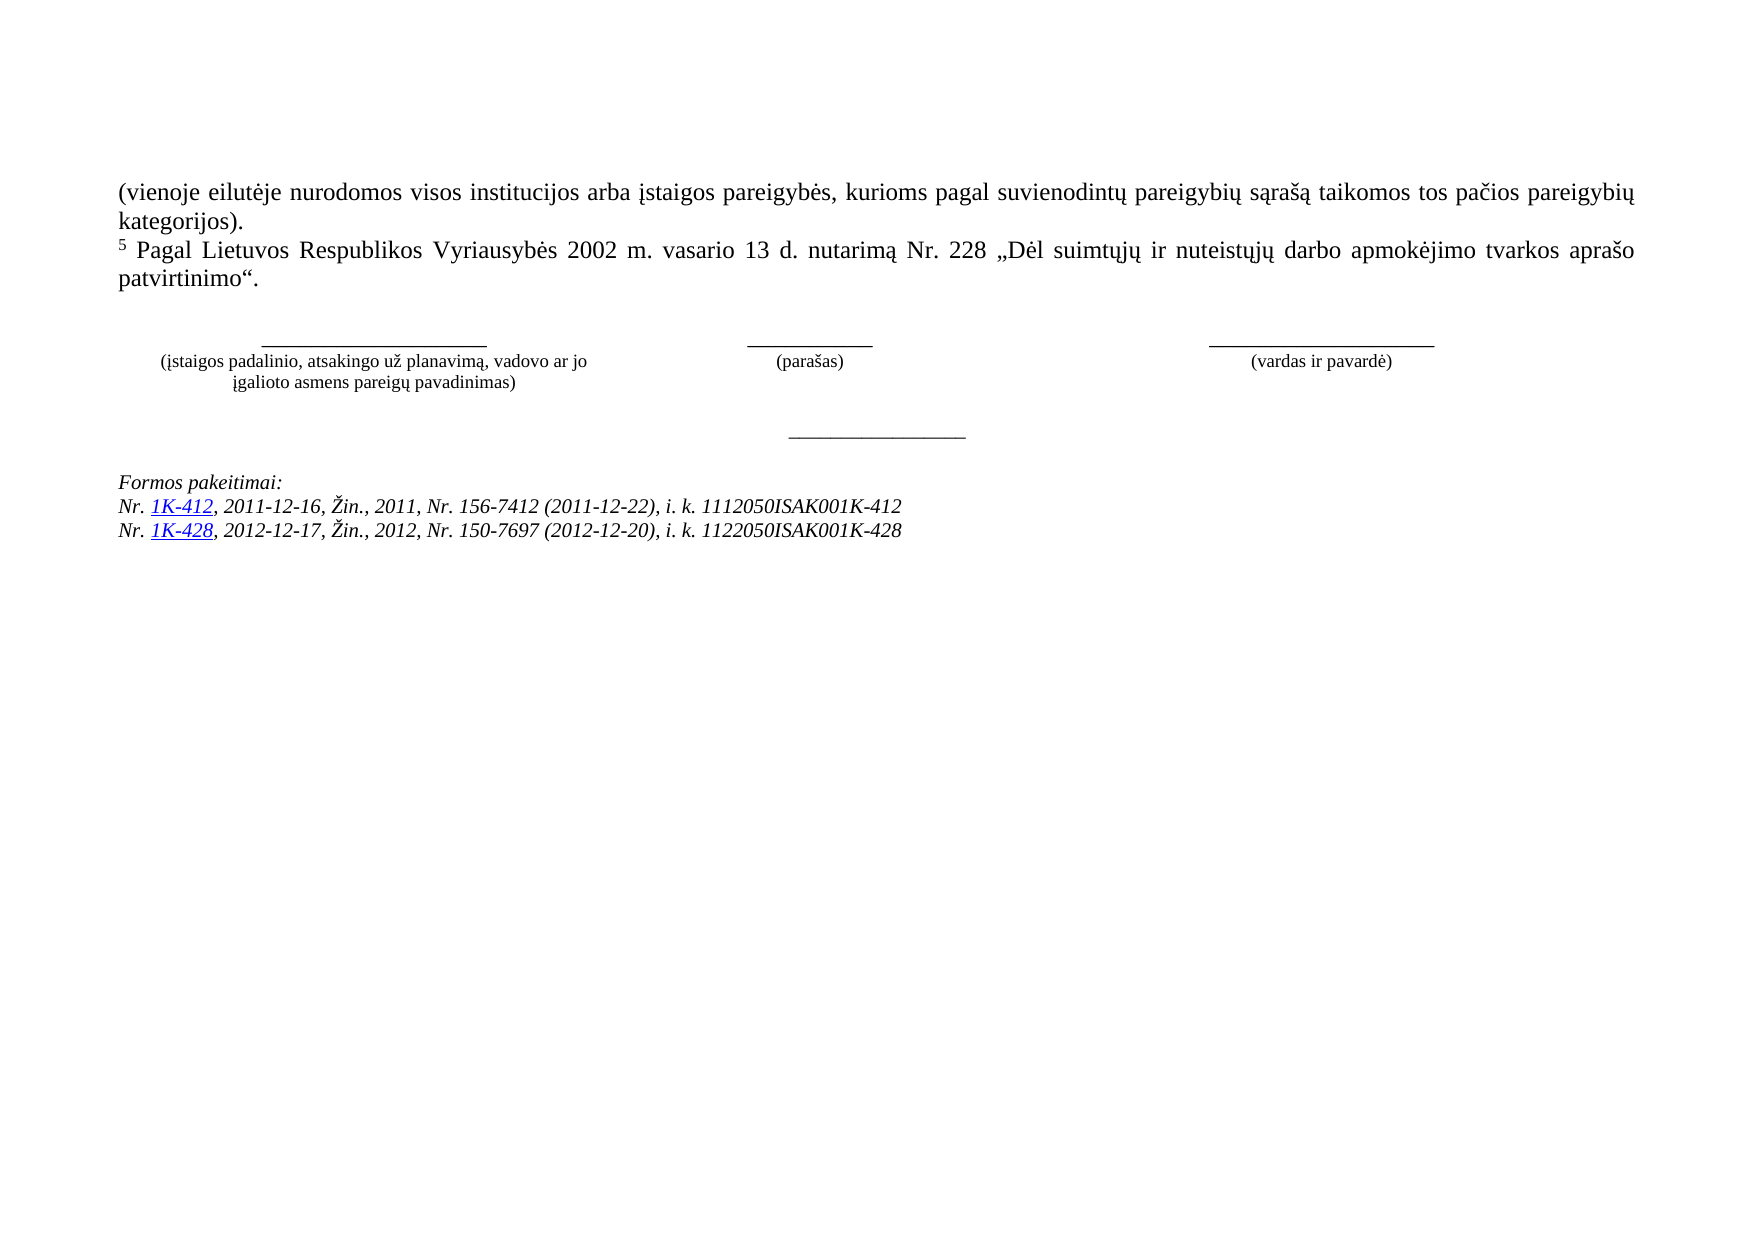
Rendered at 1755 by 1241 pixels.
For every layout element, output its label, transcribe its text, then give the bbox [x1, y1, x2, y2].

table_header __________________ (vardas ir pavardė) [990, 321, 1653, 393]
table_header __________________ (įstaigos padalinio, atsakingo už planavimą, vadovo ar jo įgalioto asmens pareigų pavadinimas) [118, 321, 630, 393]
text _________________ [118, 417, 1636, 441]
table_header __________ (parašas) [630, 321, 989, 393]
text (vienoje eilutėje nurodomos visos institucijos arba įstaigos pareigybės, kurioms pagal suvienodintų pareigybių sąrašą taikomos tos pačios pareigybių kategorijos). [118, 177, 1636, 235]
text Nr. 1K-428, 2012-12-17, Žin., 2012, Nr. 150-7697 (2012-12-20), i. k. 1122050ISAK001K-428 [118, 518, 1636, 542]
text Formos pakeitimai: [118, 470, 1636, 494]
text Nr. 1K-412, 2011-12-16, Žin., 2011, Nr. 156-7412 (2011-12-22), i. k. 1112050ISAK001K-412 [118, 494, 1636, 518]
text 5 Pagal Lietuvos Respublikos Vyriausybės 2002 m. vasario 13 d. nutarimą Nr. 228 „Dėl suimtųjų ir nuteistųjų darbo apmokėjimo tvarkos aprašo patvirtinimo“. [118, 235, 1636, 292]
